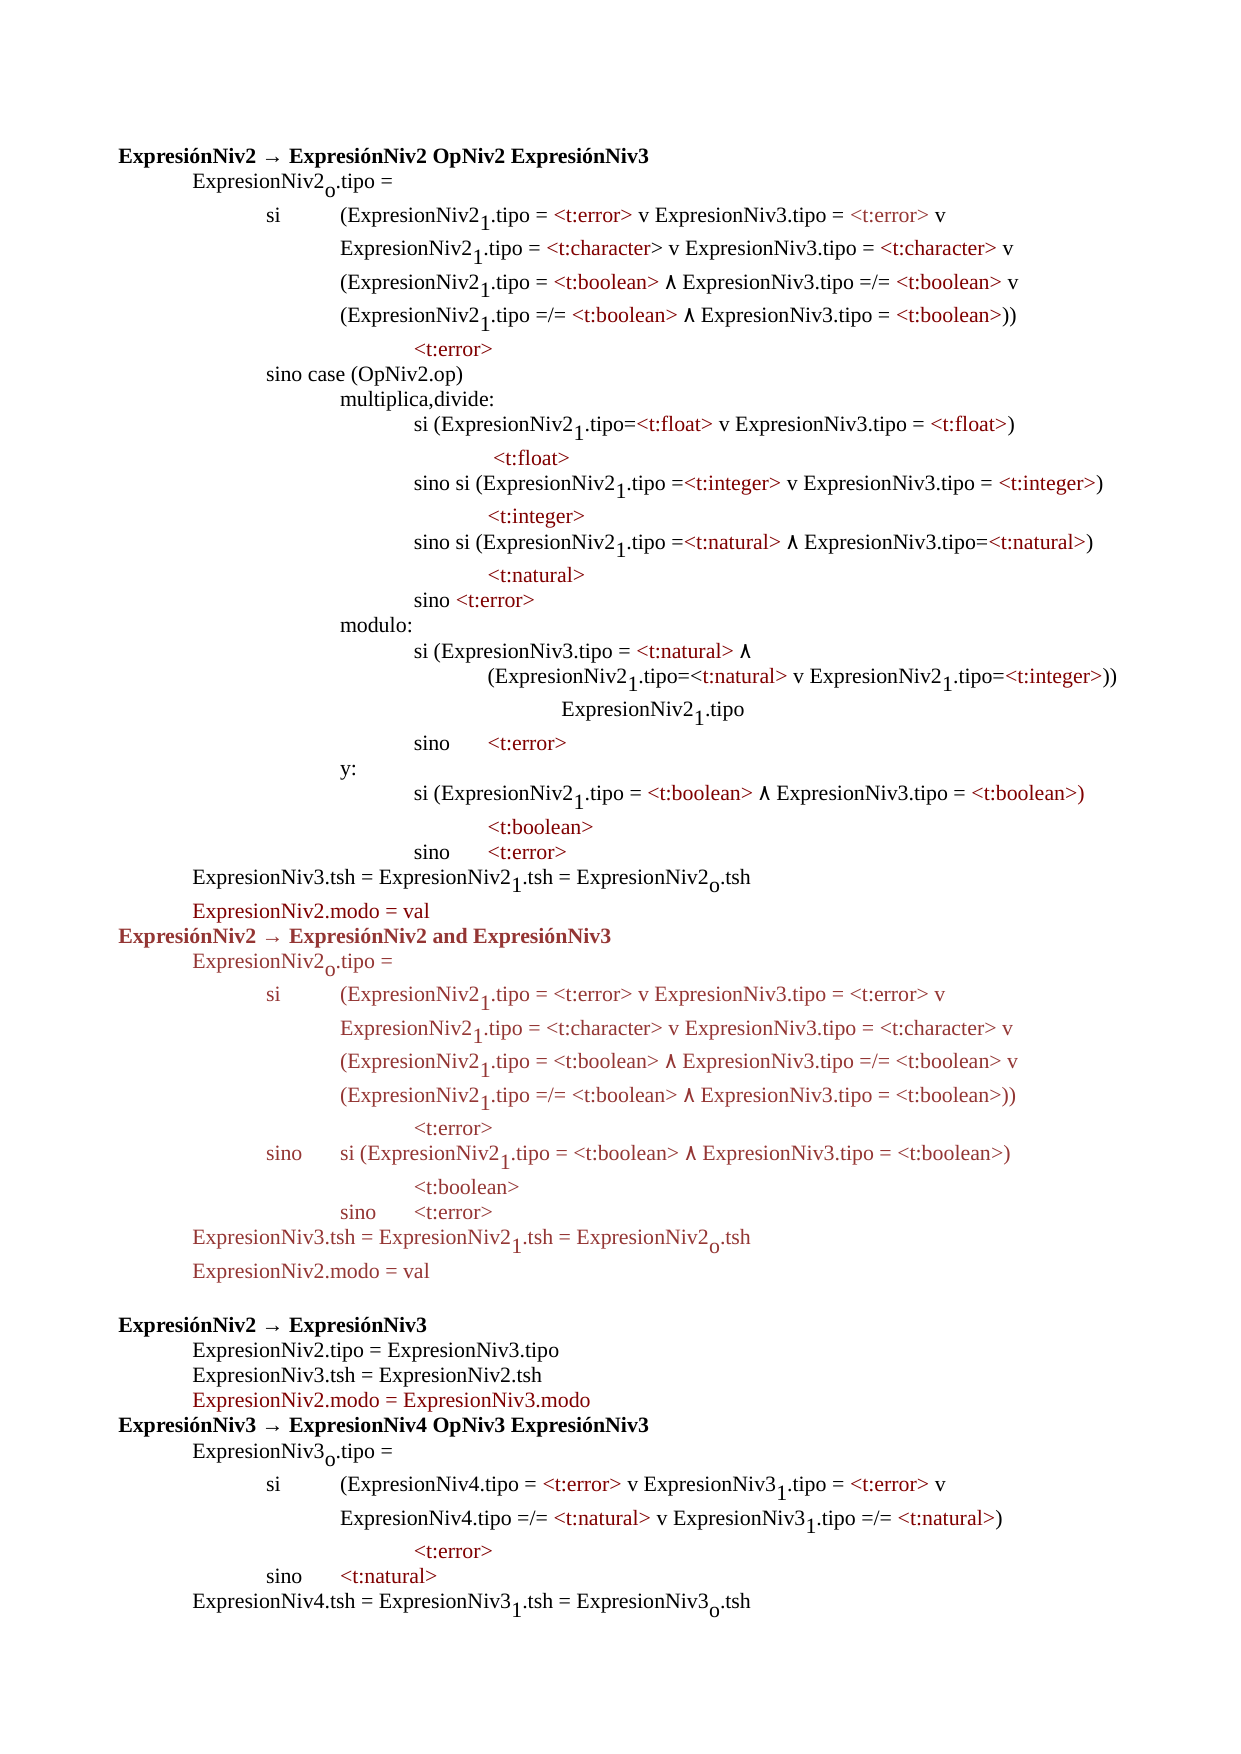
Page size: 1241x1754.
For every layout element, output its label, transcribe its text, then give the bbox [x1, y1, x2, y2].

text ExpresionNiv21.tipo = <t:character> v ExpresionNiv3.tipo = <t:character> v [118, 235, 1122, 269]
text sino <t:error> [118, 587, 1122, 612]
text sino si (ExpresionNiv21.tipo =<t:integer> v ExpresionNiv3.tipo = <t:integer>) [118, 470, 1122, 503]
text <t:boolean> [118, 1174, 1122, 1199]
text ExpresionNiv2.modo = val [118, 1258, 1122, 1283]
text sino si (ExpresionNiv21.tipo = <t:boolean> ٨ ExpresionNiv3.tipo = <t:boolean>) [118, 1140, 1122, 1174]
text ExpresiónNiv2 → ExpresiónNiv2 OpNiv2 ExpresiónNiv3 [118, 143, 1122, 168]
text sino <t:natural> [118, 1563, 1122, 1588]
text ExpresionNiv4.tipo =/= <t:natural> v ExpresionNiv31.tipo =/= <t:natural>) [118, 1504, 1122, 1538]
text ExpresionNiv2.modo = ExpresionNiv3.modo [118, 1387, 1122, 1412]
text sino <t:error> [118, 839, 1122, 864]
text (ExpresionNiv21.tipo =/= <t:boolean> ٨ ExpresionNiv3.tipo = <t:boolean>)) [118, 302, 1122, 336]
text ExpresionNiv3.tsh = ExpresionNiv2.tsh [118, 1362, 1122, 1387]
text sino <t:error> [118, 730, 1122, 755]
text sino case (OpNiv2.op) [118, 361, 1122, 386]
text si (ExpresionNiv21.tipo=<t:float> v ExpresionNiv3.tipo = <t:float>) [118, 411, 1122, 445]
text si (ExpresionNiv4.tipo = <t:error> v ExpresionNiv31.tipo = <t:error> v [118, 1471, 1122, 1504]
text ExpresiónNiv2 → ExpresiónNiv3 [118, 1312, 1122, 1337]
text si (ExpresionNiv21.tipo = <t:error> v ExpresionNiv3.tipo = <t:error> v [118, 202, 1122, 235]
text <t:natural> [118, 562, 1122, 587]
text sino <t:error> [118, 1199, 1122, 1224]
text <t:error> [118, 1538, 1122, 1563]
text modulo: [118, 612, 1122, 638]
text (ExpresionNiv21.tipo = <t:boolean> ٨ ExpresionNiv3.tipo =/= <t:boolean> v [118, 1048, 1122, 1082]
text <t:error> [118, 1115, 1122, 1140]
text si (ExpresionNiv3.tipo = <t:natural> ٨ [118, 638, 1122, 663]
text ExpresionNiv3.tsh = ExpresionNiv21.tsh = ExpresionNiv2o.tsh [118, 1224, 1122, 1258]
text ExpresiónNiv3 → ExpresionNiv4 OpNiv3 ExpresiónNiv3 [118, 1412, 1122, 1438]
text ExpresionNiv21.tipo = <t:character> v ExpresionNiv3.tipo = <t:character> v [118, 1015, 1122, 1048]
text y: [118, 755, 1122, 780]
text si (ExpresionNiv21.tipo = <t:error> v ExpresionNiv3.tipo = <t:error> v [118, 981, 1122, 1015]
text multiplica,divide: [118, 386, 1122, 411]
text (ExpresionNiv21.tipo =/= <t:boolean> ٨ ExpresionNiv3.tipo = <t:boolean>)) [118, 1082, 1122, 1115]
text ExpresionNiv21.tipo [118, 696, 1122, 730]
text ExpresionNiv2o.tipo = [118, 948, 1122, 981]
text si (ExpresionNiv21.tipo = <t:boolean> ٨ ExpresionNiv3.tipo = <t:boolean>) [118, 780, 1122, 814]
text <t:error> [118, 336, 1122, 361]
text ExpresionNiv2.modo = val [118, 898, 1122, 923]
text ExpresiónNiv2 → ExpresiónNiv2 and ExpresiónNiv3 [118, 923, 1122, 948]
text <t:float> [118, 445, 1122, 470]
text ExpresionNiv2o.tipo = [118, 168, 1122, 202]
text ExpresionNiv3.tsh = ExpresionNiv21.tsh = ExpresionNiv2o.tsh [118, 864, 1122, 898]
text (ExpresionNiv21.tipo = <t:boolean> ٨ ExpresionNiv3.tipo =/= <t:boolean> v [118, 269, 1122, 302]
text sino si (ExpresionNiv21.tipo =<t:natural> ٨ ExpresionNiv3.tipo=<t:natural>) [118, 529, 1122, 562]
text <t:integer> [118, 503, 1122, 529]
text ExpresionNiv3o.tipo = [118, 1438, 1122, 1471]
text ExpresionNiv2.tipo = ExpresionNiv3.tipo [118, 1337, 1122, 1362]
text <t:boolean> [118, 814, 1122, 839]
text ExpresionNiv4.tsh = ExpresionNiv31.tsh = ExpresionNiv3o.tsh [118, 1588, 1122, 1622]
text (ExpresionNiv21.tipo=<t:natural> v ExpresionNiv21.tipo=<t:integer>)) [118, 663, 1122, 696]
